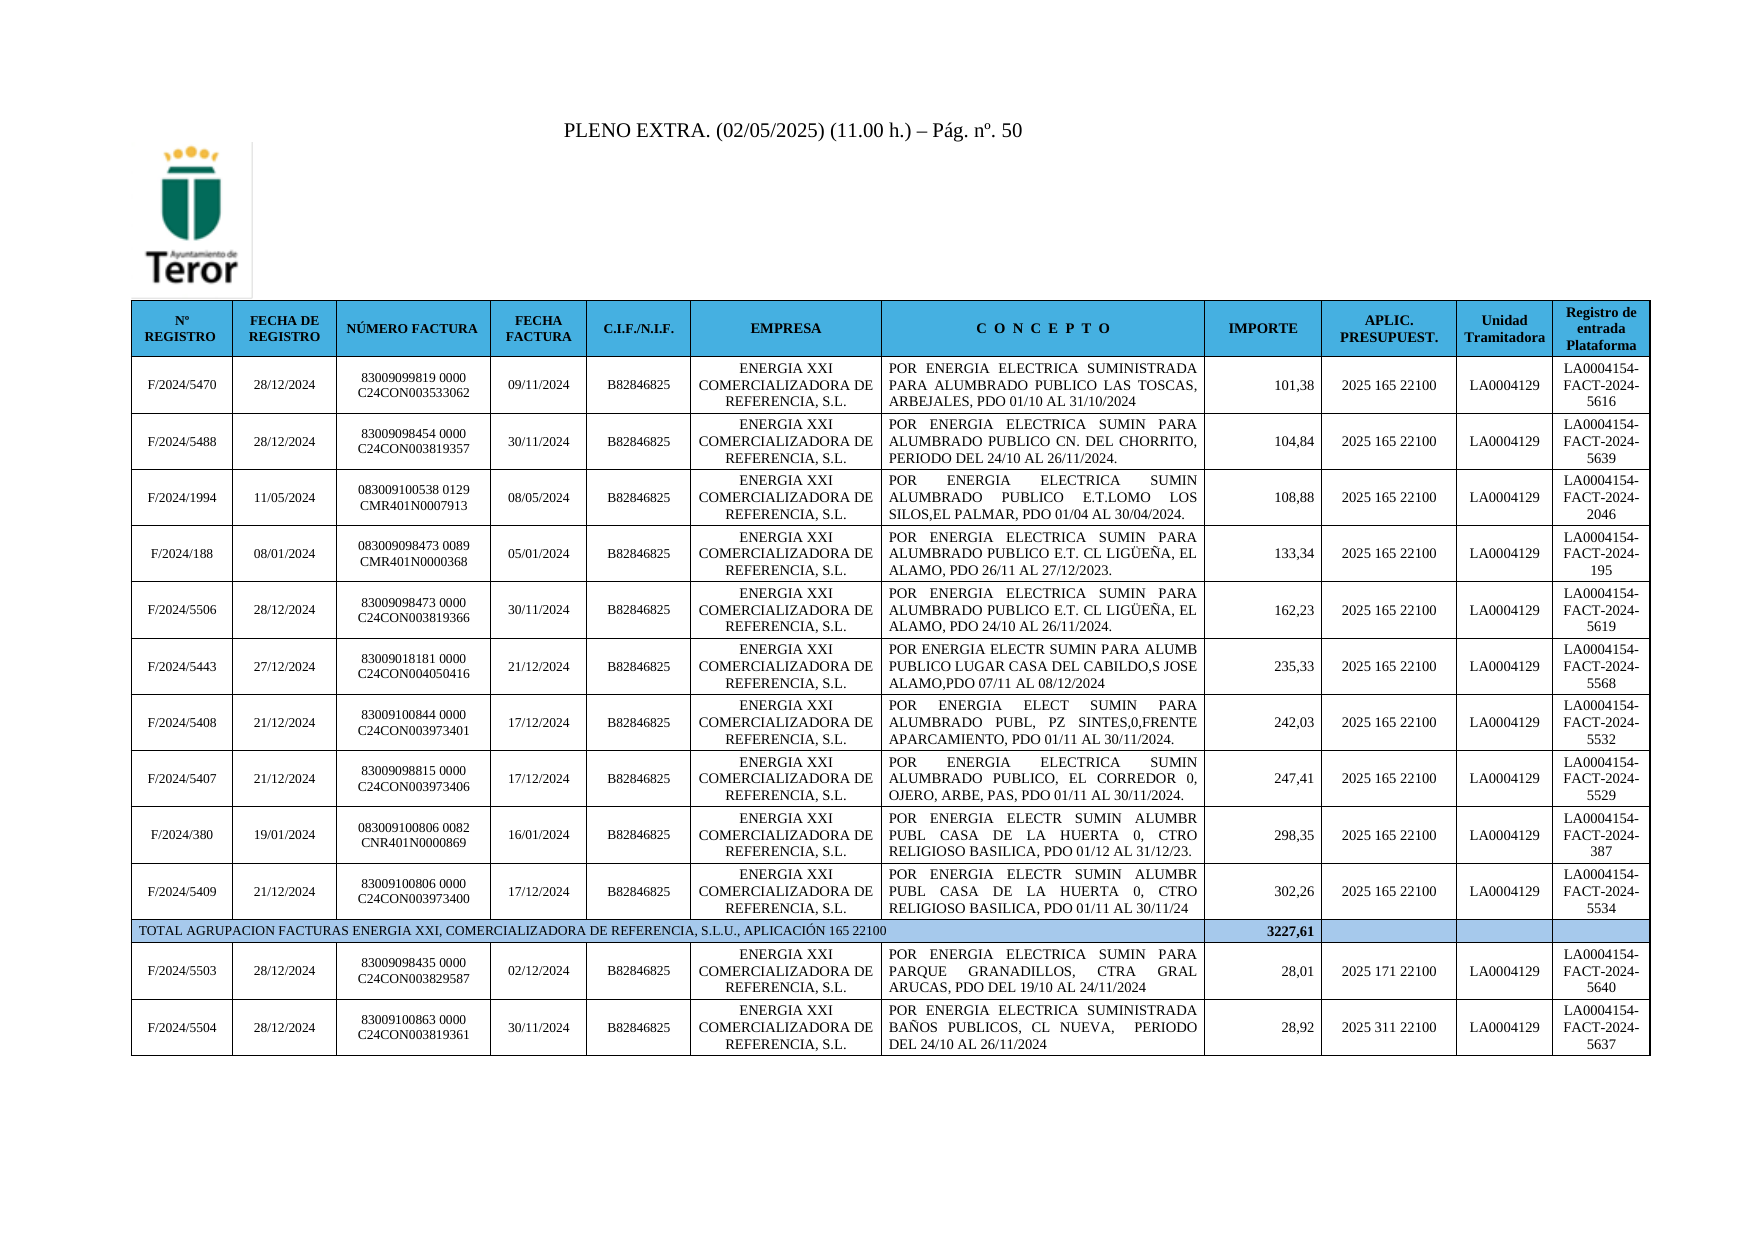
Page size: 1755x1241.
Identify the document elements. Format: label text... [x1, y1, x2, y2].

table_cell 83009098435 0000 C24CON003829587 [337, 943, 490, 998]
table_cell 19/01/2024 [233, 807, 336, 862]
table_cell F/2024/5443 [132, 639, 232, 694]
table_cell 083009098473 0089 CMR401N0000368 [337, 526, 490, 581]
table_cell ENERGIA XXI COMERCIALIZADORA DE REFERENCIA, S.L. [691, 470, 881, 525]
table_cell 17/12/2024 [491, 864, 586, 919]
table_cell B82846825 [587, 470, 690, 525]
table_cell 2025 165 22100 [1322, 357, 1456, 412]
table_cell LA0004129 [1457, 582, 1552, 637]
table_cell F/2024/5408 [132, 695, 232, 750]
table_cell LA0004129 [1457, 943, 1552, 998]
table_cell 108,88 [1205, 470, 1321, 525]
table_cell 2025 165 22100 [1322, 526, 1456, 581]
table_cell 83009098473 0000 C24CON003819366 [337, 582, 490, 637]
table_cell 162,23 [1205, 582, 1321, 637]
table_cell 28,92 [1205, 1000, 1321, 1055]
table_cell LA0004154-FACT-2024-5532 [1553, 695, 1649, 750]
table_cell F/2024/1994 [132, 470, 232, 525]
table_cell B82846825 [587, 1000, 690, 1055]
table_cell F/2024/188 [132, 526, 232, 581]
table_cell 101,38 [1205, 357, 1321, 412]
table_cell LA0004129 [1457, 807, 1552, 862]
table_cell LA0004154-FACT-2024-5616 [1553, 357, 1649, 412]
table_cell 30/11/2024 [491, 1000, 586, 1055]
table_cell 83009018181 0000 C24CON004050416 [337, 639, 490, 694]
table_cell POR ENERGIA ELECTR SUMIN PARA ALUMB PUBLICO LUGAR CASA DEL CABILDO,S JOSE ALAMO,PDO 07/11 AL 08/12/2024 [882, 639, 1204, 694]
table_cell ENERGIA XXI COMERCIALIZADORA DE REFERENCIA, S.L. [691, 582, 881, 637]
table_cell 302,26 [1205, 864, 1321, 919]
table_cell LA0004154-FACT-2024-387 [1553, 807, 1649, 862]
table_cell POR ENERGIA ELECTRICA SUMIN PARA ALUMBRADO PUBLICO E.T. CL LIGÜEÑA, EL ALAMO, PDO 26/11 AL 27/12/2023. [882, 526, 1204, 581]
table_cell LA0004154-FACT-2024-5534 [1553, 864, 1649, 919]
table_cell POR ENERGIA ELECTRICA SUMIN PARA ALUMBRADO PUBLICO E.T. CL LIGÜEÑA, EL ALAMO, PDO 24/10 AL 26/11/2024. [882, 582, 1204, 637]
table_cell 21/12/2024 [233, 864, 336, 919]
table_cell LA0004129 [1457, 526, 1552, 581]
table_cell B82846825 [587, 943, 690, 998]
table_cell ENERGIA XXI COMERCIALIZADORA DE REFERENCIA, S.L. [691, 414, 881, 469]
table_cell ENERGIA XXI COMERCIALIZADORA DE REFERENCIA, S.L. [691, 1000, 881, 1055]
table_cell B82846825 [587, 639, 690, 694]
table_cell B82846825 [587, 807, 690, 862]
table_cell LA0004129 [1457, 695, 1552, 750]
table_cell 2025 165 22100 [1322, 807, 1456, 862]
table_cell LA0004129 [1457, 414, 1552, 469]
table_cell 247,41 [1205, 751, 1321, 806]
table_cell 16/01/2024 [491, 807, 586, 862]
table_cell LA0004129 [1457, 357, 1552, 412]
table_cell LA0004154-FACT-2024-5619 [1553, 582, 1649, 637]
table_cell 2025 165 22100 [1322, 864, 1456, 919]
table_cell F/2024/5488 [132, 414, 232, 469]
table_cell 21/12/2024 [491, 639, 586, 694]
table_cell ENERGIA XXI COMERCIALIZADORA DE REFERENCIA, S.L. [691, 526, 881, 581]
table_cell 83009100863 0000 C24CON003819361 [337, 1000, 490, 1055]
table_cell LA0004129 [1457, 470, 1552, 525]
table_cell 2025 311 22100 [1322, 1000, 1456, 1055]
table_cell [1322, 920, 1456, 942]
table_cell POR ENERGIA ELECT SUMIN PARA ALUMBRADO PUBL, PZ SINTES,0,FRENTE APARCAMIENTO, PDO 01/11 AL 30/11/2024. [882, 695, 1204, 750]
table_cell F/2024/5506 [132, 582, 232, 637]
table_cell 133,34 [1205, 526, 1321, 581]
table_cell 298,35 [1205, 807, 1321, 862]
table_cell LA0004154-FACT-2024-5568 [1553, 639, 1649, 694]
table_cell LA0004154-FACT-2024-5637 [1553, 1000, 1649, 1055]
table_cell 235,33 [1205, 639, 1321, 694]
table_cell 05/01/2024 [491, 526, 586, 581]
table_cell POR ENERGIA ELECTRICA SUMINISTRADA BAÑOS PUBLICOS, CL NUEVA, PERIODO DEL 24/10 AL 26/11/2024 [882, 1000, 1204, 1055]
table_cell B82846825 [587, 414, 690, 469]
table_cell 21/12/2024 [233, 695, 336, 750]
table_cell 83009098454 0000 C24CON003819357 [337, 414, 490, 469]
table_cell 3227,61 [1205, 920, 1321, 942]
table_cell LA0004154-FACT-2024-195 [1553, 526, 1649, 581]
table_cell [1553, 920, 1649, 942]
table_cell 08/01/2024 [233, 526, 336, 581]
table_cell ENERGIA XXI COMERCIALIZADORA DE REFERENCIA, S.L. [691, 943, 881, 998]
table_cell [1457, 920, 1552, 942]
table_header Nº REGISTRO [132, 301, 232, 356]
table_cell 27/12/2024 [233, 639, 336, 694]
table_cell F/2024/5470 [132, 357, 232, 412]
table_cell 2025 165 22100 [1322, 414, 1456, 469]
table_cell F/2024/5409 [132, 864, 232, 919]
table_cell LA0004129 [1457, 864, 1552, 919]
table_cell 83009098815 0000 C24CON003973406 [337, 751, 490, 806]
table_cell TOTAL AGRUPACION FACTURAS ENERGIA XXI, COMERCIALIZADORA DE REFERENCIA, S.L.U., APLICACIÓN 165 22100 [132, 920, 1204, 942]
table_cell 83009099819 0000 C24CON003533062 [337, 357, 490, 412]
table_header FECHA FACTURA [491, 301, 586, 356]
table_header FECHA DE REGISTRO [233, 301, 336, 356]
table_cell 2025 165 22100 [1322, 582, 1456, 637]
table_header Unidad Tramitadora [1457, 301, 1552, 356]
table_cell LA0004129 [1457, 1000, 1552, 1055]
table_cell F/2024/380 [132, 807, 232, 862]
table_cell 83009100806 0000 C24CON003973400 [337, 864, 490, 919]
table_cell 083009100538 0129 CMR401N0007913 [337, 470, 490, 525]
table_cell 30/11/2024 [491, 582, 586, 637]
table_cell F/2024/5503 [132, 943, 232, 998]
table_cell 17/12/2024 [491, 695, 586, 750]
table_cell ENERGIA XXI COMERCIALIZADORA DE REFERENCIA, S.L. [691, 639, 881, 694]
table_header Registro de entrada Plataforma [1553, 301, 1649, 356]
table_cell 2025 165 22100 [1322, 751, 1456, 806]
table_cell 21/12/2024 [233, 751, 336, 806]
table_cell 2025 165 22100 [1322, 639, 1456, 694]
table_cell ENERGIA XXI COMERCIALIZADORA DE REFERENCIA, S.L. [691, 751, 881, 806]
table_cell F/2024/5407 [132, 751, 232, 806]
table_cell B82846825 [587, 526, 690, 581]
table_cell LA0004129 [1457, 639, 1552, 694]
table_cell 11/05/2024 [233, 470, 336, 525]
table_cell LA0004154-FACT-2024-5639 [1553, 414, 1649, 469]
table_header EMPRESA [691, 301, 881, 356]
table_cell LA0004154-FACT-2024-2046 [1553, 470, 1649, 525]
table_cell 242,03 [1205, 695, 1321, 750]
table_cell 2025 165 22100 [1322, 695, 1456, 750]
table_cell ENERGIA XXI COMERCIALIZADORA DE REFERENCIA, S.L. [691, 864, 881, 919]
table_cell 17/12/2024 [491, 751, 586, 806]
table_cell ENERGIA XXI COMERCIALIZADORA DE REFERENCIA, S.L. [691, 357, 881, 412]
table_cell 09/11/2024 [491, 357, 586, 412]
table_cell B82846825 [587, 751, 690, 806]
table_cell 83009100844 0000 C24CON003973401 [337, 695, 490, 750]
table_cell POR ENERGIA ELECTR SUMIN ALUMBR PUBL CASA DE LA HUERTA 0, CTRO RELIGIOSO BASILICA, PDO 01/12 AL 31/12/23. [882, 807, 1204, 862]
table_cell LA0004129 [1457, 751, 1552, 806]
table_header IMPORTE [1205, 301, 1321, 356]
table_cell 104,84 [1205, 414, 1321, 469]
table_header APLIC. PRESUPUEST. [1322, 301, 1456, 356]
table_cell F/2024/5504 [132, 1000, 232, 1055]
table_cell B82846825 [587, 582, 690, 637]
table_cell B82846825 [587, 864, 690, 919]
table_cell 28/12/2024 [233, 943, 336, 998]
table_cell 28/12/2024 [233, 414, 336, 469]
table_cell B82846825 [587, 357, 690, 412]
table_header C.I.F./N.I.F. [587, 301, 690, 356]
table_header NÚMERO FACTURA [337, 301, 490, 356]
table_cell 28/12/2024 [233, 357, 336, 412]
table_cell ENERGIA XXI COMERCIALIZADORA DE REFERENCIA, S.L. [691, 807, 881, 862]
table_cell POR ENERGIA ELECTRICA SUMIN ALUMBRADO PUBLICO E.T.LOMO LOS SILOS,EL PALMAR, PDO 01/04 AL 30/04/2024. [882, 470, 1204, 525]
table_cell 28/12/2024 [233, 582, 336, 637]
table_cell 2025 165 22100 [1322, 470, 1456, 525]
table_cell 02/12/2024 [491, 943, 586, 998]
table_cell 08/05/2024 [491, 470, 586, 525]
table_cell B82846825 [587, 695, 690, 750]
table_cell POR ENERGIA ELECTRICA SUMIN PARA PARQUE GRANADILLOS, CTRA GRAL ARUCAS, PDO DEL 19/10 AL 24/11/2024 [882, 943, 1204, 998]
table_cell 28,01 [1205, 943, 1321, 998]
table_cell 2025 171 22100 [1322, 943, 1456, 998]
table_header C O N C E P T O [882, 301, 1204, 356]
table_cell POR ENERGIA ELECTR SUMIN ALUMBR PUBL CASA DE LA HUERTA 0, CTRO RELIGIOSO BASILICA, PDO 01/11 AL 30/11/24 [882, 864, 1204, 919]
table_cell POR ENERGIA ELECTRICA SUMINISTRADA PARA ALUMBRADO PUBLICO LAS TOSCAS, ARBEJALES, PDO 01/10 AL 31/10/2024 [882, 357, 1204, 412]
table_cell ENERGIA XXI COMERCIALIZADORA DE REFERENCIA, S.L. [691, 695, 881, 750]
table_cell POR ENERGIA ELECTRICA SUMIN ALUMBRADO PUBLICO, EL CORREDOR 0, OJERO, ARBE, PAS, PDO 01/11 AL 30/11/2024. [882, 751, 1204, 806]
table_cell 28/12/2024 [233, 1000, 336, 1055]
table_cell POR ENERGIA ELECTRICA SUMIN PARA ALUMBRADO PUBLICO CN. DEL CHORRITO, PERIODO DEL 24/10 AL 26/11/2024. [882, 414, 1204, 469]
table_cell LA0004154-FACT-2024-5529 [1553, 751, 1649, 806]
table_cell LA0004154-FACT-2024-5640 [1553, 943, 1649, 998]
table_cell 30/11/2024 [491, 414, 586, 469]
table_cell 083009100806 0082 CNR401N0000869 [337, 807, 490, 862]
